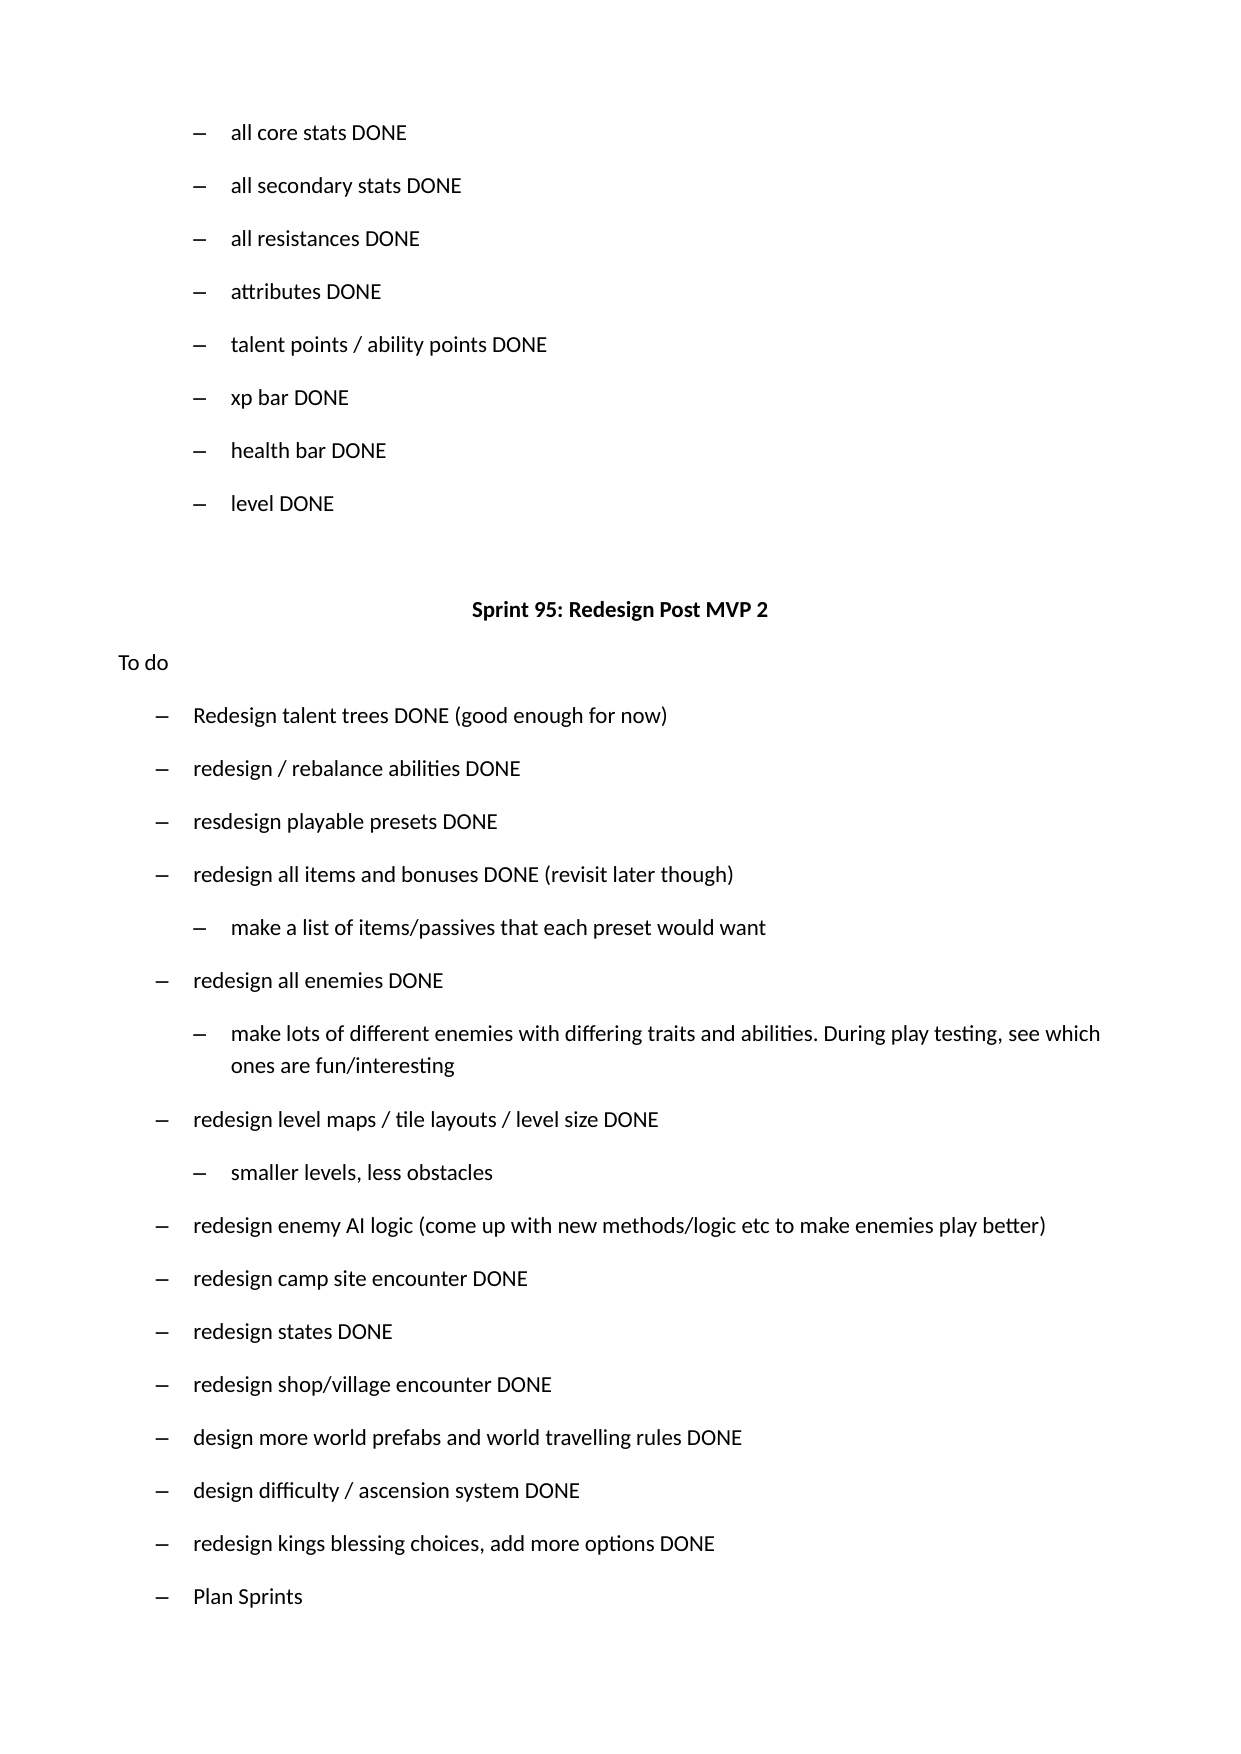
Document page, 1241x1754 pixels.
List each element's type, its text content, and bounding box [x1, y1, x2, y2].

list redesign shop/village encounter DONE [156, 1370, 1122, 1398]
list make lots of different enemies with differing traits and abilities. During play testing, see which ones are fun/interesting [193, 1019, 1122, 1080]
list resdesign playable presets DONE [156, 807, 1122, 835]
list redesign states DONE [156, 1317, 1122, 1345]
list design difficulty / ascension system DONE [156, 1476, 1122, 1504]
list redesign / rebalance abilities DONE [156, 754, 1122, 782]
list redesign all items and bonuses DONE (revisit later though) [156, 860, 1122, 888]
list redesign level maps / tile layouts / level size DONE [156, 1105, 1122, 1133]
list design more world prefabs and world travelling rules DONE [156, 1423, 1122, 1451]
text To do [118, 648, 1122, 676]
list redesign kings blessing choices, add more options DONE [156, 1529, 1122, 1557]
list all resistances DONE [193, 224, 1122, 252]
list make a list of items/passives that each preset would want [193, 913, 1122, 941]
list all secondary stats DONE [193, 171, 1122, 199]
list redesign camp site encounter DONE [156, 1264, 1122, 1292]
list smaller levels, less obstacles [193, 1158, 1122, 1186]
list talent points / ability points DONE [193, 330, 1122, 358]
list level DONE [193, 489, 1122, 517]
list health bar DONE [193, 436, 1122, 464]
list Redesign talent trees DONE (good enough for now) [156, 701, 1122, 729]
list xp bar DONE [193, 383, 1122, 411]
list all core stats DONE [193, 118, 1122, 146]
list redesign all enemies DONE [156, 966, 1122, 994]
text Sprint 95: Redesign Post MVP 2 [118, 595, 1122, 623]
list redesign enemy AI logic (come up with new methods/logic etc to make enemies play better) [156, 1211, 1122, 1239]
list attributes DONE [193, 277, 1122, 305]
list Plan Sprints [156, 1582, 1122, 1610]
